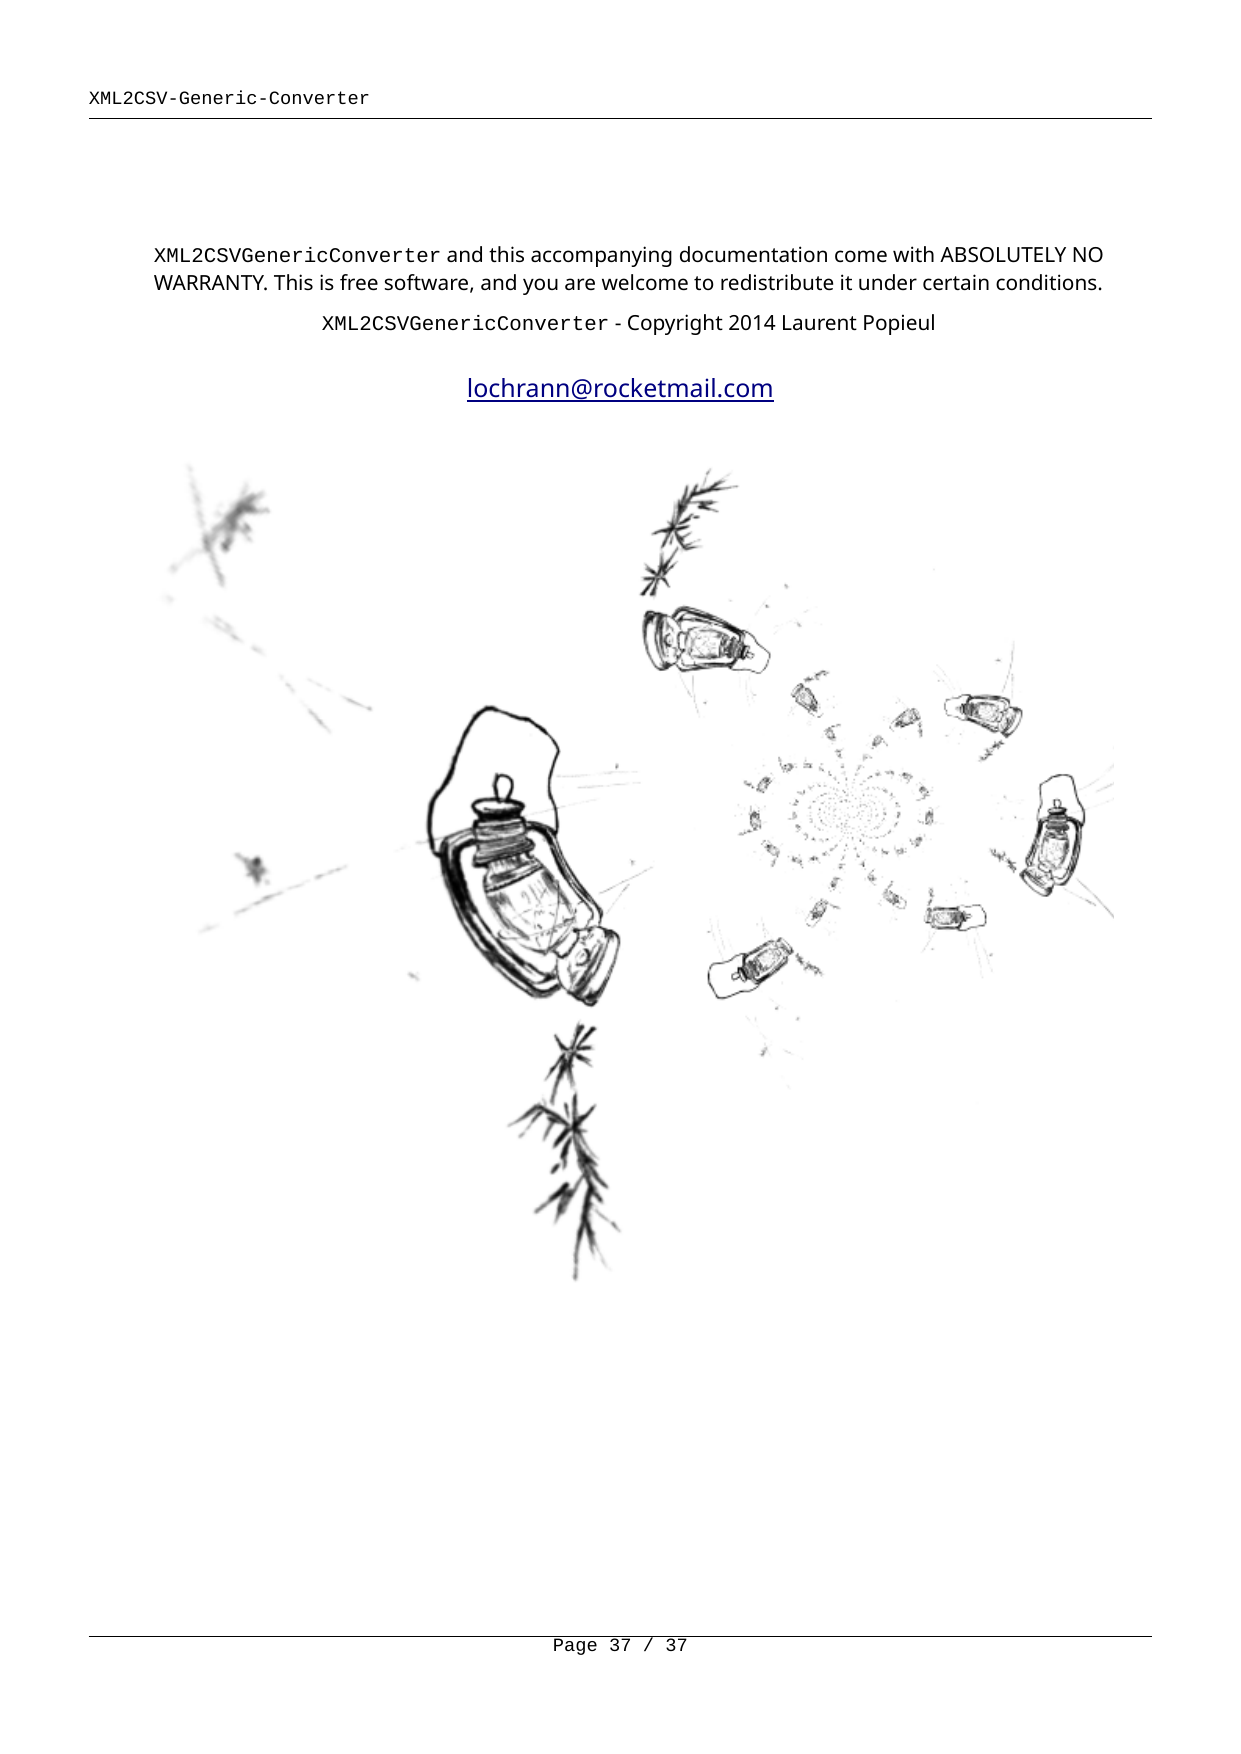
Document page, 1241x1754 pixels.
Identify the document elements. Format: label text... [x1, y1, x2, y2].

text XML2CSVGenericConverter - Copyright 2014 Laurent Popieul [106, 308, 1152, 337]
text XML2CSVGenericConverter and this accompanying documentation come with ABSOLUTELY NO WARRANTY. This is free software, and you are welcome to redistribute it under certain conditions. [106, 240, 1152, 297]
text lochrann@rocketmail.com [88, 371, 1152, 405]
